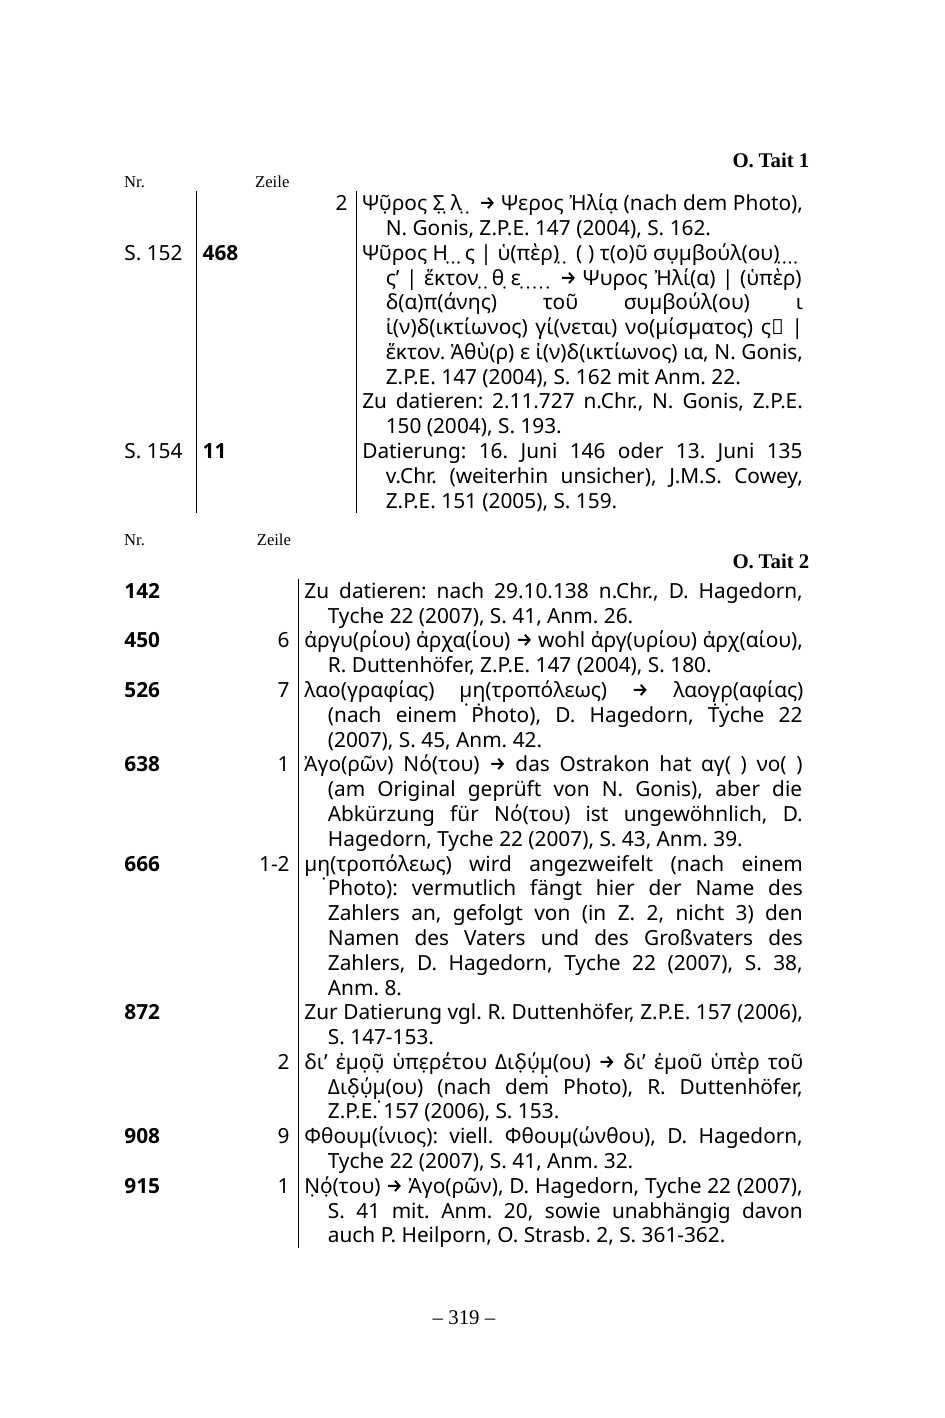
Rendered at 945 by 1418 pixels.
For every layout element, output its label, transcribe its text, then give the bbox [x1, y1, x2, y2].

table_cell 908 [118, 1124, 207, 1173]
table_cell 638 [118, 752, 207, 851]
table_cell Zur Datierung vgl. R. Duttenhöfer, Z.P.E. 157 (2006), S. 147-153. [299, 1000, 809, 1049]
table_cell 7 [207, 678, 298, 752]
table_cell 9 [207, 1124, 298, 1173]
table_cell [118, 191, 196, 240]
table_cell [197, 389, 356, 439]
table_cell Zu datieren: 2.11.727 n.Chr., N. Gonis, Z.P.E. 150 (2004), S. 193. [357, 389, 809, 439]
table_cell 6 [207, 628, 298, 678]
table_cell 872 [118, 1000, 298, 1049]
table_cell [118, 1050, 207, 1124]
table_cell 2 [302, 191, 356, 240]
table_cell S. 152 [118, 240, 196, 389]
subtitle O. Tait 2 [118, 548, 809, 573]
table_cell ἀργυ(ρίου) ἀρχα(ίου) → wohl ἀργ(υρίου) ἀρχ(αίου), R. Duttenhöfer, Z.P.E. 147 (2004), S. 180. [299, 628, 809, 678]
table_cell 11 [197, 439, 356, 513]
table_cell [118, 389, 196, 439]
table_cell 915 [118, 1174, 207, 1248]
table_cell 1 [207, 1174, 298, 1248]
table_cell 1-2 [207, 851, 298, 1000]
text Nr. Zeile [118, 529, 809, 548]
table_cell Datierung: 16. Juni 146 oder 13. Juni 135 v.Chr. (weiterhin unsicher), J.M.S. Cowey, Z.P.E. 151 (2005), S. 159. [357, 439, 809, 513]
table_cell Ψῦ̣ρος Σ̣ ̣λ ̣ ̣ → Ψερος Ἠλία̣ (nach dem Photo), N. Gonis, Z.P.E. 147 (2004), S. 162. [357, 191, 809, 240]
table_cell μη̣(τροπόλεως) wird angezweifelt (nach einem Photo): vermutlich fängt hier der Name des Zahlers an, gefolgt von (in Z. 2, nicht 3) den Namen des Vaters und des Großvaters des Zahlers, D. Hagedorn, Tyche 22 (2007), S. 38, Anm. 8. [299, 851, 809, 1000]
table_cell 666 [118, 851, 207, 1000]
table_cell 2 [207, 1050, 298, 1124]
table_cell S. 154 [118, 439, 196, 513]
table_cell Ἀγο(ρῶν) Νό(του) → das Ostrakon hat αγ( ) νο( ) (am Original geprüft von N. Gonis), aber die Abkürzung für Νό(του) ist ungewöhnlich, D. Hagedorn, Tyche 22 (2007), S. 43, Anm. 39. [299, 752, 809, 851]
table_cell Φθουμ(ίνιος): viell. Φθουμ(ώνθου), D. Hagedorn, Tyche 22 (2007), S. 41, Anm. 32. [299, 1124, 809, 1173]
table_cell 450 [118, 628, 207, 678]
table_cell [197, 191, 302, 240]
table_header Zu datieren: nach 29.10.138 n.Chr., D. Hagedorn, Tyche 22 (2007), S. 41, Anm. 26. [299, 579, 809, 628]
table_cell 526 [118, 678, 207, 752]
table_cell Ν̣ό̣(του) → Ἀγο(ρῶν), D. Hagedorn, Tyche 22 (2007), S. 41 mit. Anm. 20, sowie unabhängig davon auch P. Heilporn, O. Strasb. 2, S. 361-362. [299, 1174, 809, 1248]
table_cell διʼ ἐμο̣ῦ̣ ὑπε̣ρέτου Διδ̣ύ̣μ̣(ου) → δι’ ἐμοῦ ὑπὲρ τοῦ Διδ̣ύ̣μ̣(ου) (nach dem Photo), R. Duttenhöfer, Z.P.E. 157 (2006), S. 153. [299, 1050, 809, 1124]
table_cell λαο(γραφίας) μ̣η̣(τροπόλεως) → λαογ̣ρ̣(αφίας) (nach einem Photo), D. Hagedorn, Tyche 22 (2007), S. 45, Anm. 42. [299, 678, 809, 752]
table_header 142 [118, 579, 298, 628]
table_cell 1 [207, 752, 298, 851]
table_cell Ψῦρος Η ̣ ̣ ̣ς | ὑ(πὲρ) ̣ ̣ ( ) τ(ο)ῦ συ̣μβούλ(ου) ̣ ̣ ̣ ̣ ς’ | ἕκτον ̣ ̣θ ̣ε ̣ ̣ ̣ ̣ ̣ → Ψυρος Ἠλί(α) | (ὑπὲρ) δ(α)π(άνης) τοῦ συμβούλ(ου) ι ἰ(ν)δ(ικτίωνος) γί(νεται) νο(μίσματος) ς | ἕκτον. Ἁθὺ(ρ) ε ἰ(ν)δ(ικτίωνος) ια, N. Gonis, Z.P.E. 147 (2004), S. 162 mit Anm. 22. [357, 240, 809, 389]
table_cell 468 [197, 240, 356, 389]
